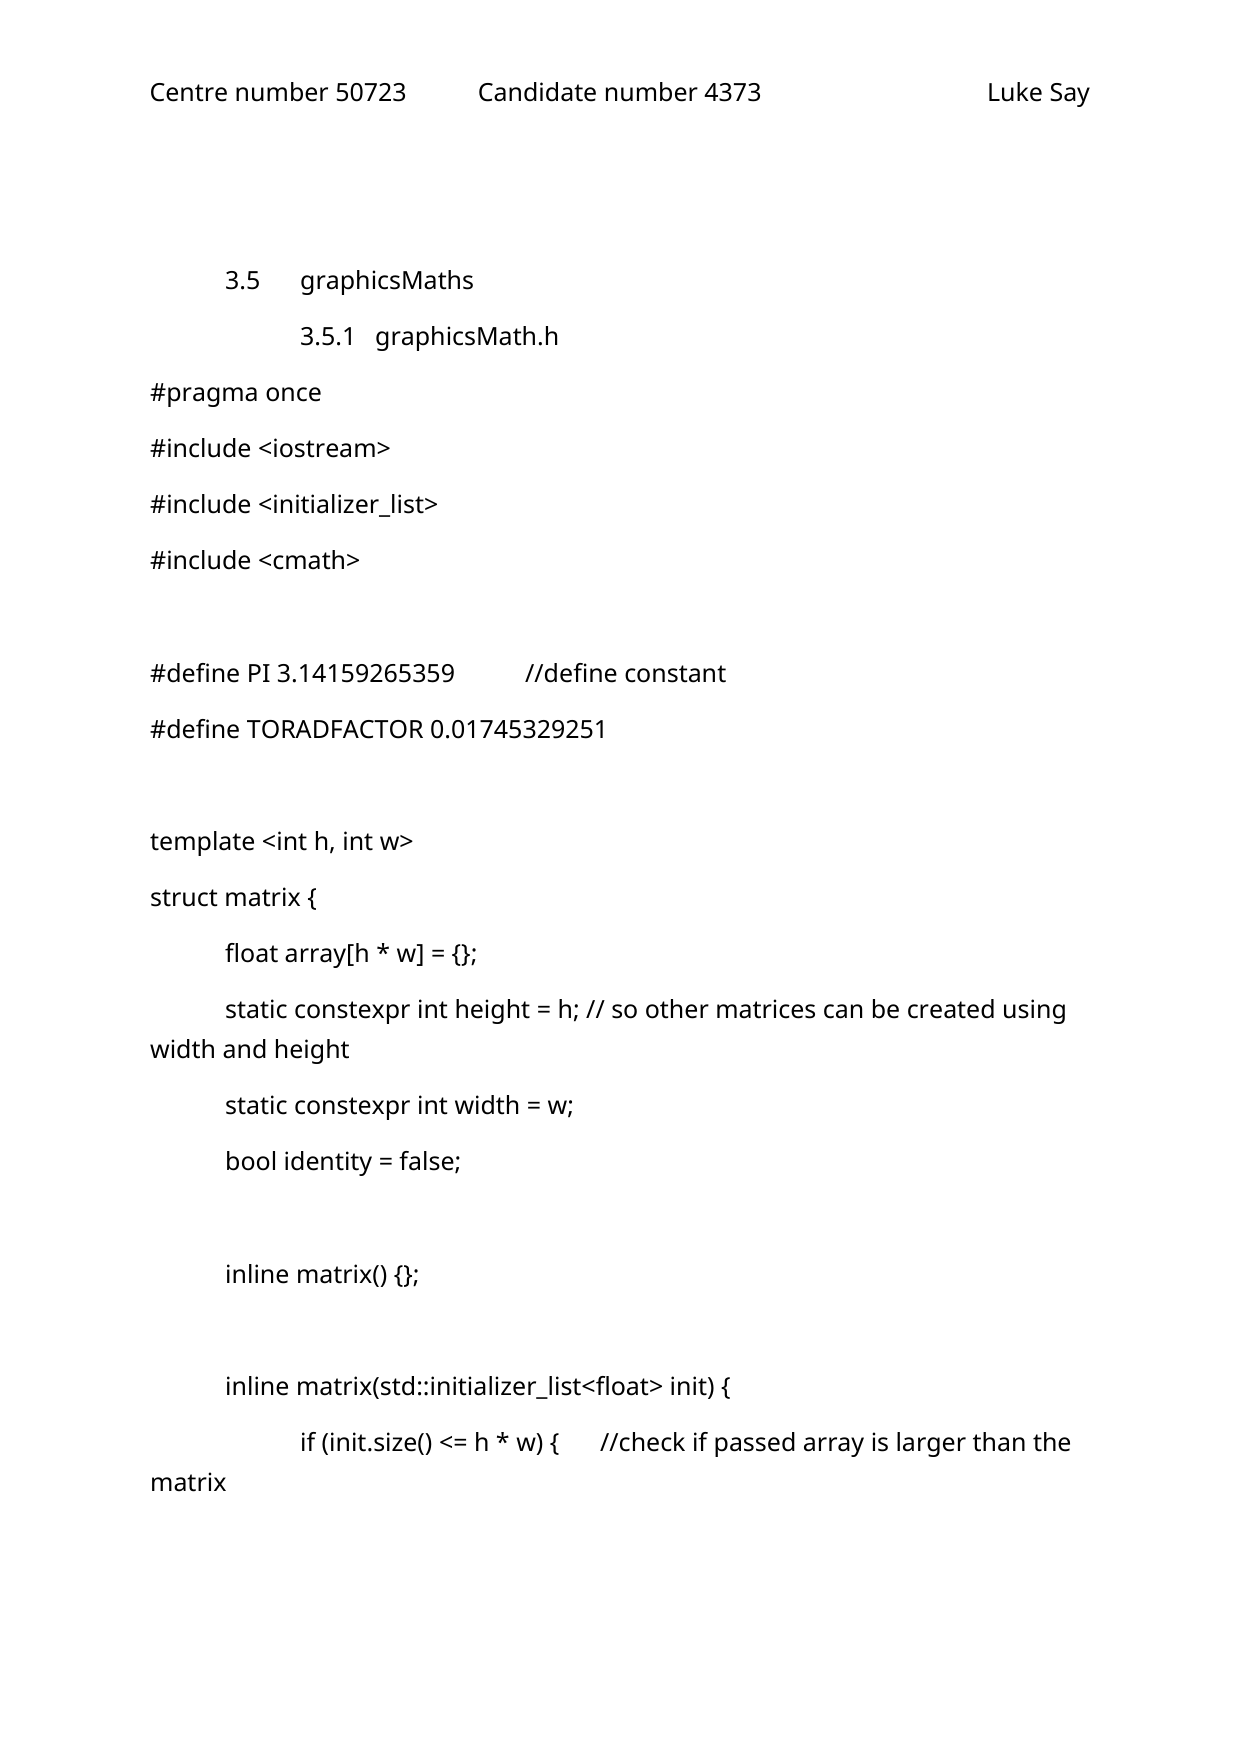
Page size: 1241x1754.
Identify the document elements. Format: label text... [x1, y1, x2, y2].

text #pragma once [150, 374, 1090, 409]
text static constexpr int height = h; // so other matrices can be created using width and height [150, 992, 1090, 1066]
text struct matrix { [150, 880, 1090, 914]
text #include <iostream> [150, 431, 1090, 465]
text #include <initializer_list> [150, 487, 1090, 521]
text static constexpr int width = w; [150, 1088, 1090, 1122]
text bool identity = false; [150, 1144, 1090, 1178]
text inline matrix(std::initializer_list<float> init) { [150, 1368, 1090, 1403]
text #include <cmath> [150, 543, 1090, 577]
text #define PI 3.14159265359 //define constant [150, 655, 1090, 689]
text #define TORADFACTOR 0.01745329251 [150, 711, 1090, 746]
text 3.5.1 graphicsMath.h [150, 318, 1090, 352]
text inline matrix() {}; [150, 1256, 1090, 1290]
text 3.5 graphicsMaths [150, 262, 1090, 296]
text float array[h * w] = {}; [150, 936, 1090, 970]
text template <int h, int w> [150, 824, 1090, 858]
text if (init.size() <= h * w) { //check if passed array is larger than the matrix [150, 1425, 1090, 1498]
